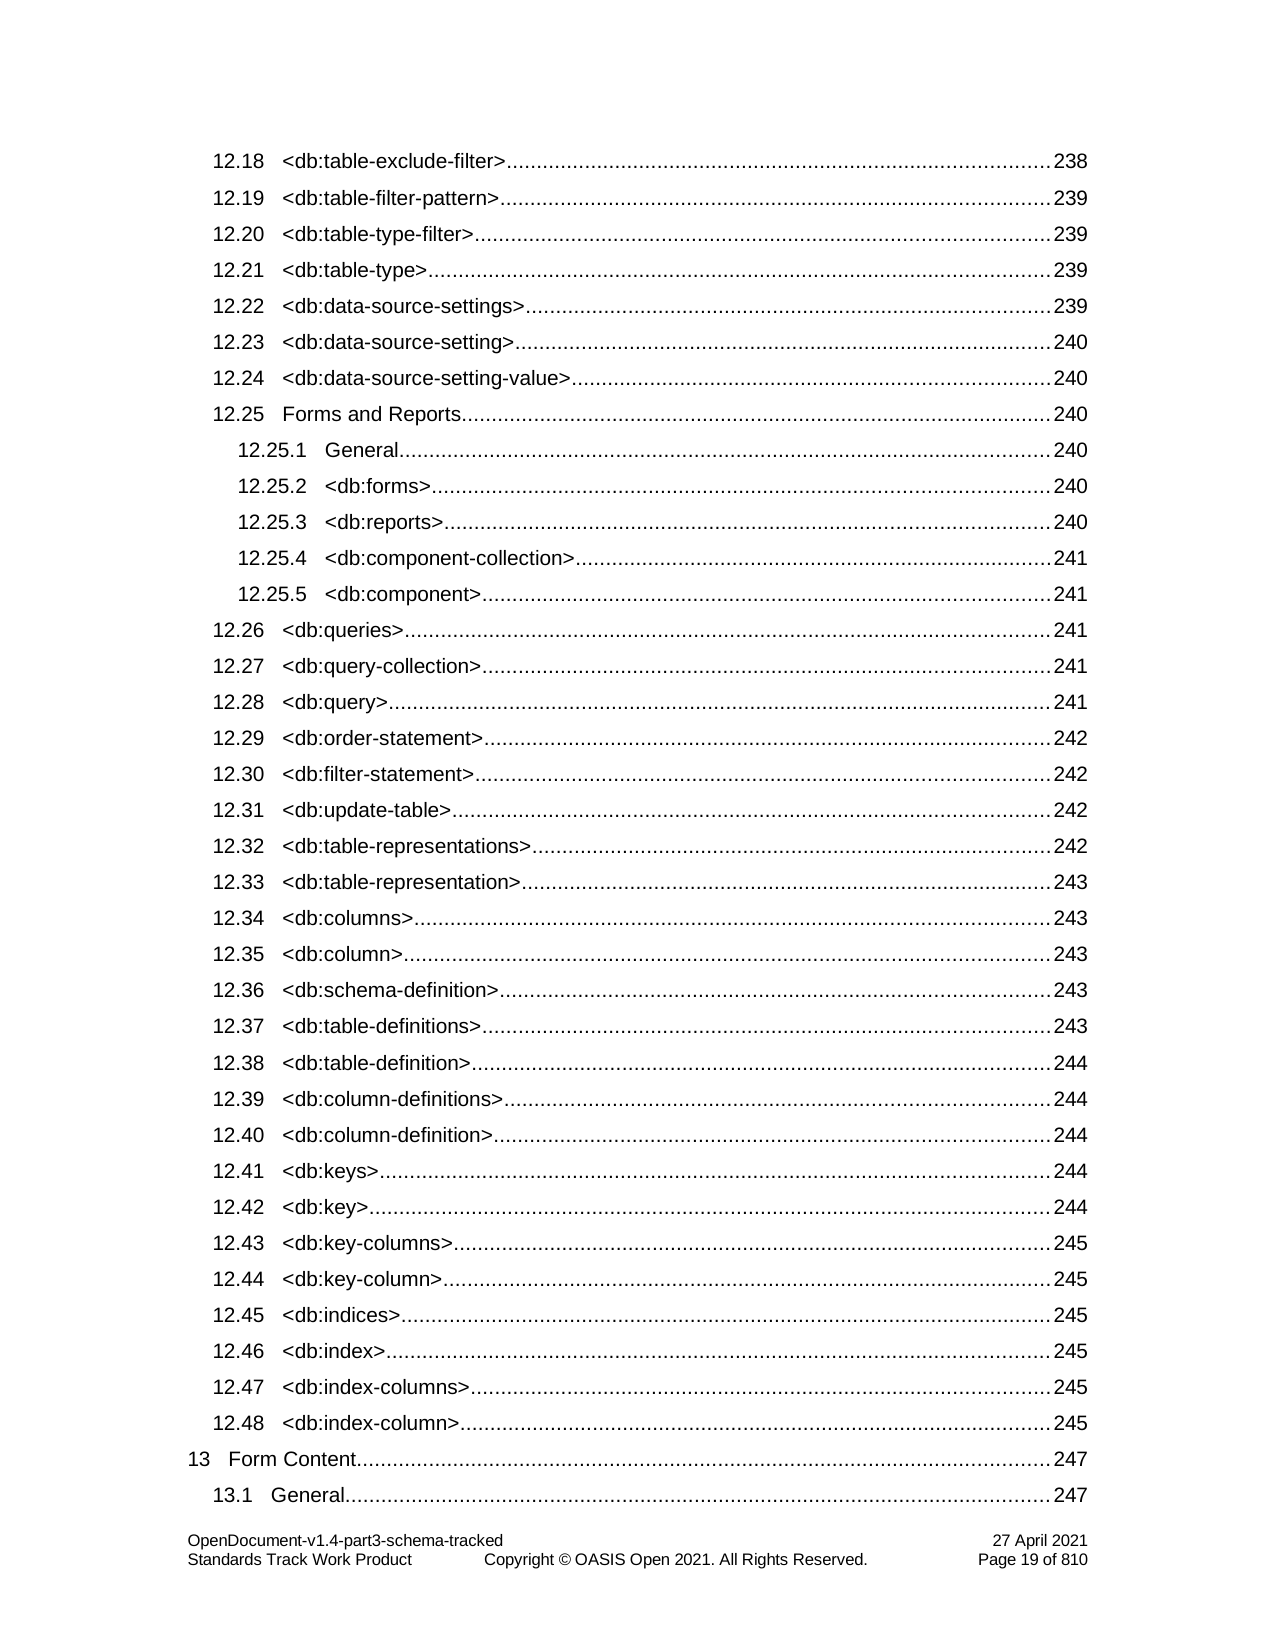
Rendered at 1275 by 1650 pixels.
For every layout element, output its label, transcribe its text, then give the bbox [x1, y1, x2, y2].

text 12.25 Forms and Reports 240 [212, 402, 1088, 426]
text 12.34 <db:columns> 243 [212, 907, 1088, 930]
text 12.35 <db:column> 243 [212, 943, 1088, 966]
text 12.39 <db:column-definitions> 244 [212, 1087, 1088, 1111]
text 12.31 <db:update-table> 242 [212, 799, 1088, 822]
text 12.45 <db:indices> 245 [212, 1303, 1088, 1327]
text 12.48 <db:index-column> 245 [212, 1411, 1088, 1435]
text 12.42 <db:key> 244 [212, 1195, 1088, 1219]
text 12.46 <db:index> 245 [212, 1339, 1088, 1363]
text 12.19 <db:table-filter-pattern> 239 [212, 186, 1088, 209]
text 12.30 <db:filter-statement> 242 [212, 763, 1088, 786]
text 12.43 <db:key-columns> 245 [212, 1231, 1088, 1255]
text 12.20 <db:table-type-filter> 239 [212, 222, 1088, 246]
text 13.1 General 247 [212, 1483, 1088, 1507]
text 13 Form Content 247 [187, 1447, 1088, 1471]
text 12.38 <db:table-definition> 244 [212, 1051, 1088, 1074]
text 12.44 <db:key-column> 245 [212, 1267, 1088, 1291]
text 12.23 <db:data-source-setting> 240 [212, 330, 1088, 354]
text 12.36 <db:schema-definition> 243 [212, 979, 1088, 1002]
text 12.41 <db:keys> 244 [212, 1159, 1088, 1183]
text 12.21 <db:table-type> 239 [212, 258, 1088, 282]
text 12.24 <db:data-source-setting-value> 240 [212, 366, 1088, 390]
text 12.40 <db:column-definition> 244 [212, 1123, 1088, 1147]
text 12.27 <db:query-collection> 241 [212, 654, 1088, 678]
text 12.25.5 <db:component> 241 [237, 582, 1088, 606]
text 12.33 <db:table-representation> 243 [212, 871, 1088, 894]
text 12.25.3 <db:reports> 240 [237, 510, 1088, 534]
text 12.47 <db:index-columns> 245 [212, 1375, 1088, 1399]
text 12.29 <db:order-statement> 242 [212, 727, 1088, 750]
text 12.25.2 <db:forms> 240 [237, 474, 1088, 498]
text 12.28 <db:query> 241 [212, 691, 1088, 714]
text 12.37 <db:table-definitions> 243 [212, 1015, 1088, 1038]
text 12.25.4 <db:component-collection> 241 [237, 546, 1088, 570]
text 12.26 <db:queries> 241 [212, 618, 1088, 642]
text 12.25.1 General 240 [237, 438, 1088, 462]
text 12.18 <db:table-exclude-filter> 238 [212, 150, 1088, 173]
text 12.22 <db:data-source-settings> 239 [212, 294, 1088, 318]
text 12.32 <db:table-representations> 242 [212, 835, 1088, 858]
